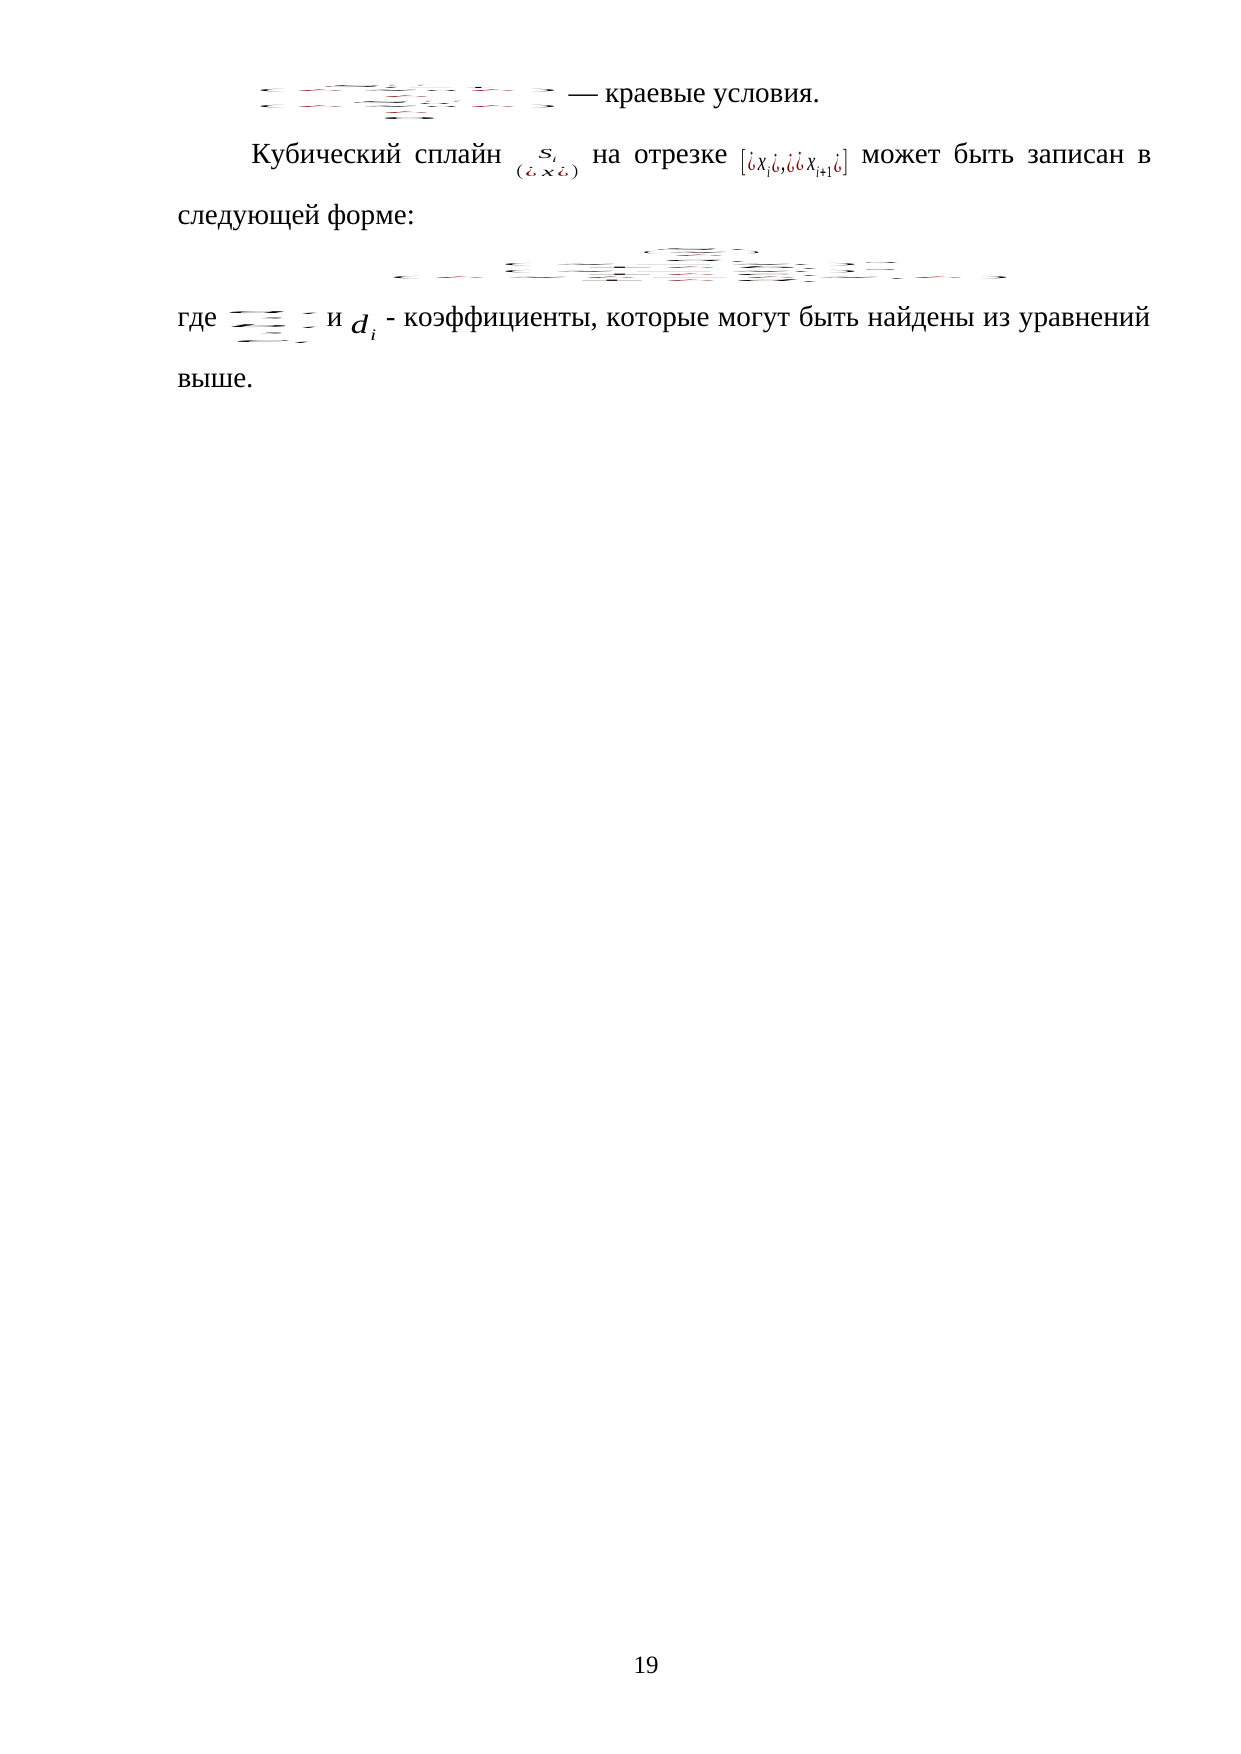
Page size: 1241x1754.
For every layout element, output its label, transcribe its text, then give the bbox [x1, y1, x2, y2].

text Кубический сплайн на отрезке может быть записан в следующей форме: [177, 137, 1152, 231]
text где и - коэффициенты, которые могут быть найдены из уравнений выше. [177, 299, 1152, 394]
text — краевые условия. [177, 75, 1152, 120]
